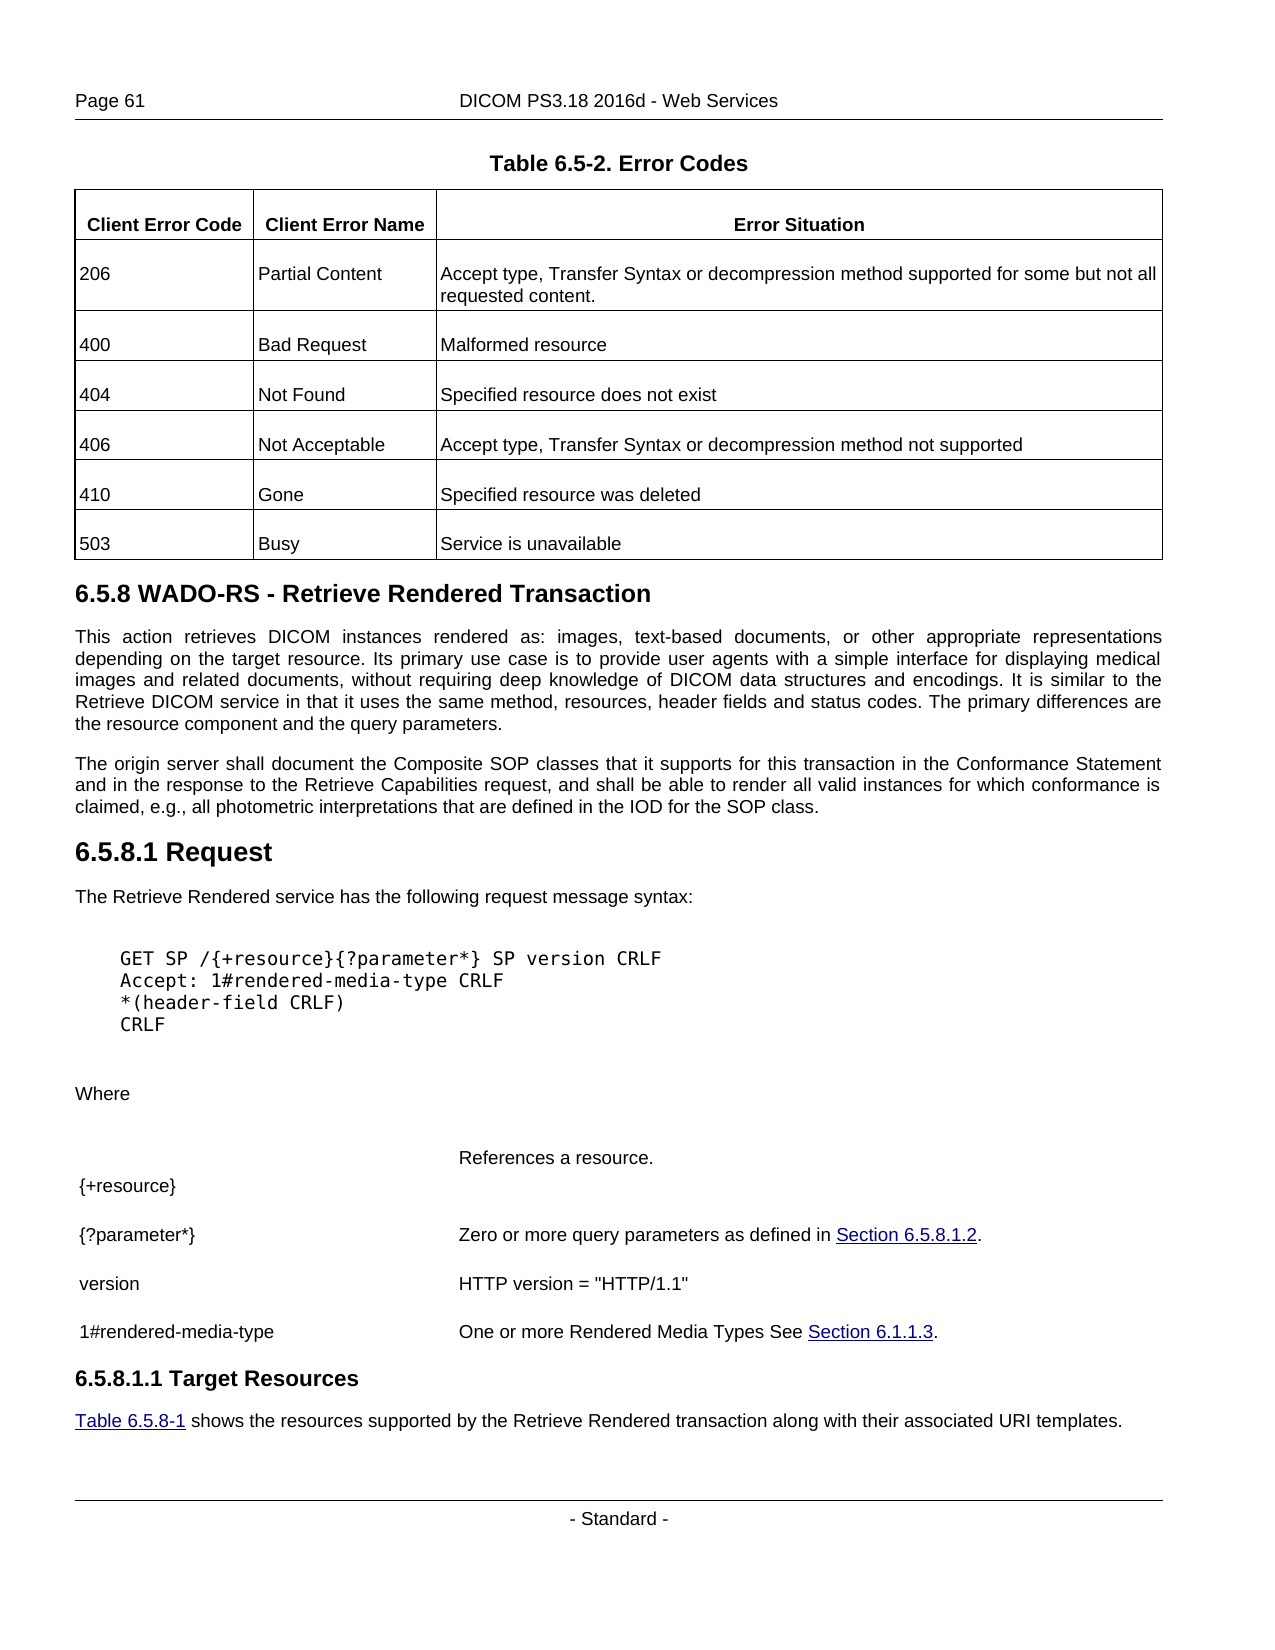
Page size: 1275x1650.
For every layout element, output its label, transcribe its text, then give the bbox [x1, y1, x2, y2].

table_cell Accept type, Transfer Syntax or decompression method not supported [437, 411, 1162, 459]
table_cell Not Acceptable [254, 411, 436, 459]
text This action retrieves DICOM instances rendered as: images, text-based documents, or other appropriate representations depending on the target resource. Its primary use case is to provide user agents with a simple interface for displaying medical images and related documents, without requiring deep knowledge of DICOM data structures and encodings. It is similar to the Retrieve DICOM service in that it uses the same method, resources, header fields and status codes. The primary differences are the resource component and the query parameters. [75, 626, 1162, 734]
table_cell 406 [76, 411, 253, 459]
table_header {+resource} [75, 1124, 454, 1201]
table_cell 400 [76, 311, 253, 360]
table_header Client Error Code [76, 190, 253, 239]
text GET SP /{+resource}{?parameter*} SP version CRLF Accept: 1#rendered-media-type CRLF *(header-field CRLF) CRLF [75, 926, 1162, 1064]
text 6.5.8.1.1 Target Resources [75, 1366, 1162, 1391]
table_cell Malformed resource [437, 311, 1162, 360]
table_header Client Error Name [254, 190, 436, 239]
table_cell {?parameter*} [75, 1201, 454, 1249]
table_cell Partial Content [254, 240, 436, 310]
text The Retrieve Rendered service has the following request message syntax: [75, 886, 1162, 908]
table_cell Gone [254, 460, 436, 509]
text 6.5.8 WADO-RS - Retrieve Rendered Transaction [75, 578, 1162, 607]
table_header Error Situation [437, 190, 1162, 239]
table_cell Specified resource does not exist [437, 361, 1162, 410]
table_cell 1#rendered-media-type [75, 1298, 454, 1347]
text Table 6.5-2. Error Codes [75, 150, 1162, 176]
text 6.5.8.1 Request [75, 836, 1162, 867]
text The origin server shall document the Composite SOP classes that it supports for this transaction in the Conformance Statement and in the response to the Retrieve Capabilities request, and shall be able to render all valid instances for which conformance is claimed, e.g., all photometric interpretations that are defined in the IOD for the SOP class. [75, 753, 1162, 817]
table_cell HTTP version = "HTTP/1.1" [455, 1250, 1162, 1298]
table_cell Accept type, Transfer Syntax or decompression method supported for some but not all requested content. [437, 240, 1162, 310]
text Table 6.5.8-1 shows the resources supported by the Retrieve Rendered transaction along with their associated URI templates. [75, 1410, 1162, 1432]
text Where [75, 1083, 1162, 1105]
table_cell 206 [76, 240, 253, 310]
table_cell 404 [76, 361, 253, 410]
table_cell Specified resource was deleted [437, 460, 1162, 509]
table_cell 410 [76, 460, 253, 509]
table_cell 503 [76, 510, 253, 559]
table_cell Busy [254, 510, 436, 559]
table_cell version [75, 1250, 454, 1298]
table_header References a resource. [455, 1124, 1162, 1201]
table_cell Service is unavailable [437, 510, 1162, 559]
table_cell Bad Request [254, 311, 436, 360]
table_cell Not Found [254, 361, 436, 410]
table_cell One or more Rendered Media Types See Section 6.1.1.3. [455, 1298, 1162, 1347]
table_cell Zero or more query parameters as defined in Section 6.5.8.1.2. [455, 1201, 1162, 1249]
